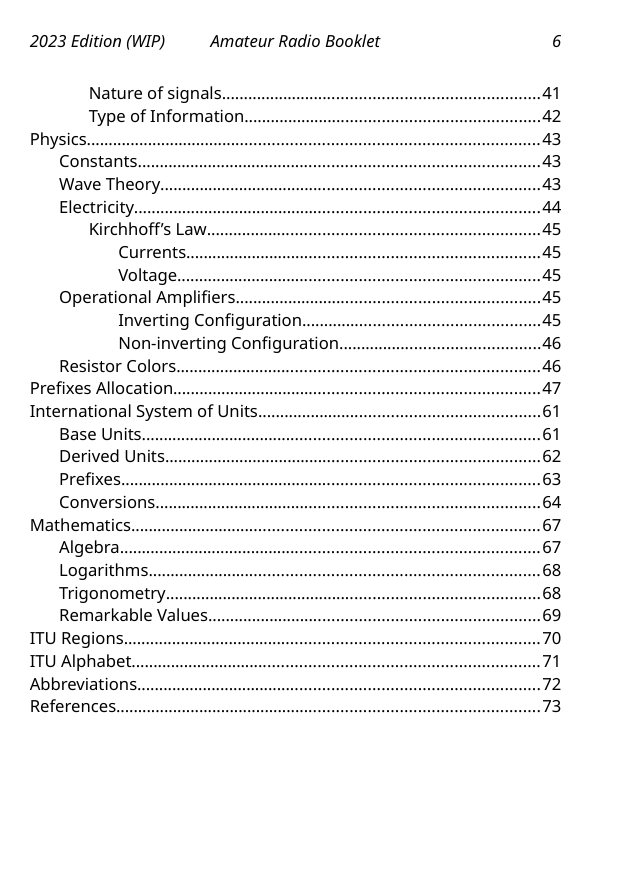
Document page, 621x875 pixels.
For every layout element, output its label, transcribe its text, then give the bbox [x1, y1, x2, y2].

text Currents 45 [118, 241, 561, 263]
text Abbreviations 72 [29, 672, 561, 695]
text Type of Information 42 [88, 104, 561, 127]
text Resistor Colors 46 [59, 354, 561, 377]
text Kirchhoff’s Law 45 [88, 218, 561, 241]
text ITU Alphabet 71 [29, 649, 561, 672]
text References 73 [29, 695, 561, 717]
text Trigonometry 68 [59, 581, 561, 604]
text Derived Units 62 [59, 445, 561, 468]
text Electricity 44 [59, 195, 561, 218]
text Non-inverting Configuration 46 [118, 331, 561, 354]
text Voltage 45 [118, 263, 561, 286]
text Base Units 61 [59, 422, 561, 445]
text Wave Theory 43 [59, 172, 561, 195]
text Algebra 67 [59, 536, 561, 558]
text Mathematics 67 [29, 513, 561, 536]
text Nature of signals 41 [88, 82, 561, 104]
text Constants 43 [59, 150, 561, 172]
text International System of Units 61 [29, 399, 561, 422]
text Operational Amplifiers 45 [59, 286, 561, 309]
text Prefixes Allocation 47 [29, 377, 561, 399]
text ITU Regions 70 [29, 627, 561, 649]
text Logarithms 68 [59, 558, 561, 581]
text Remarkable Values 69 [59, 604, 561, 627]
text Physics 43 [29, 127, 561, 150]
text Prefixes 63 [59, 468, 561, 490]
text Conversions 64 [59, 490, 561, 513]
text Inverting Configuration 45 [118, 309, 561, 331]
